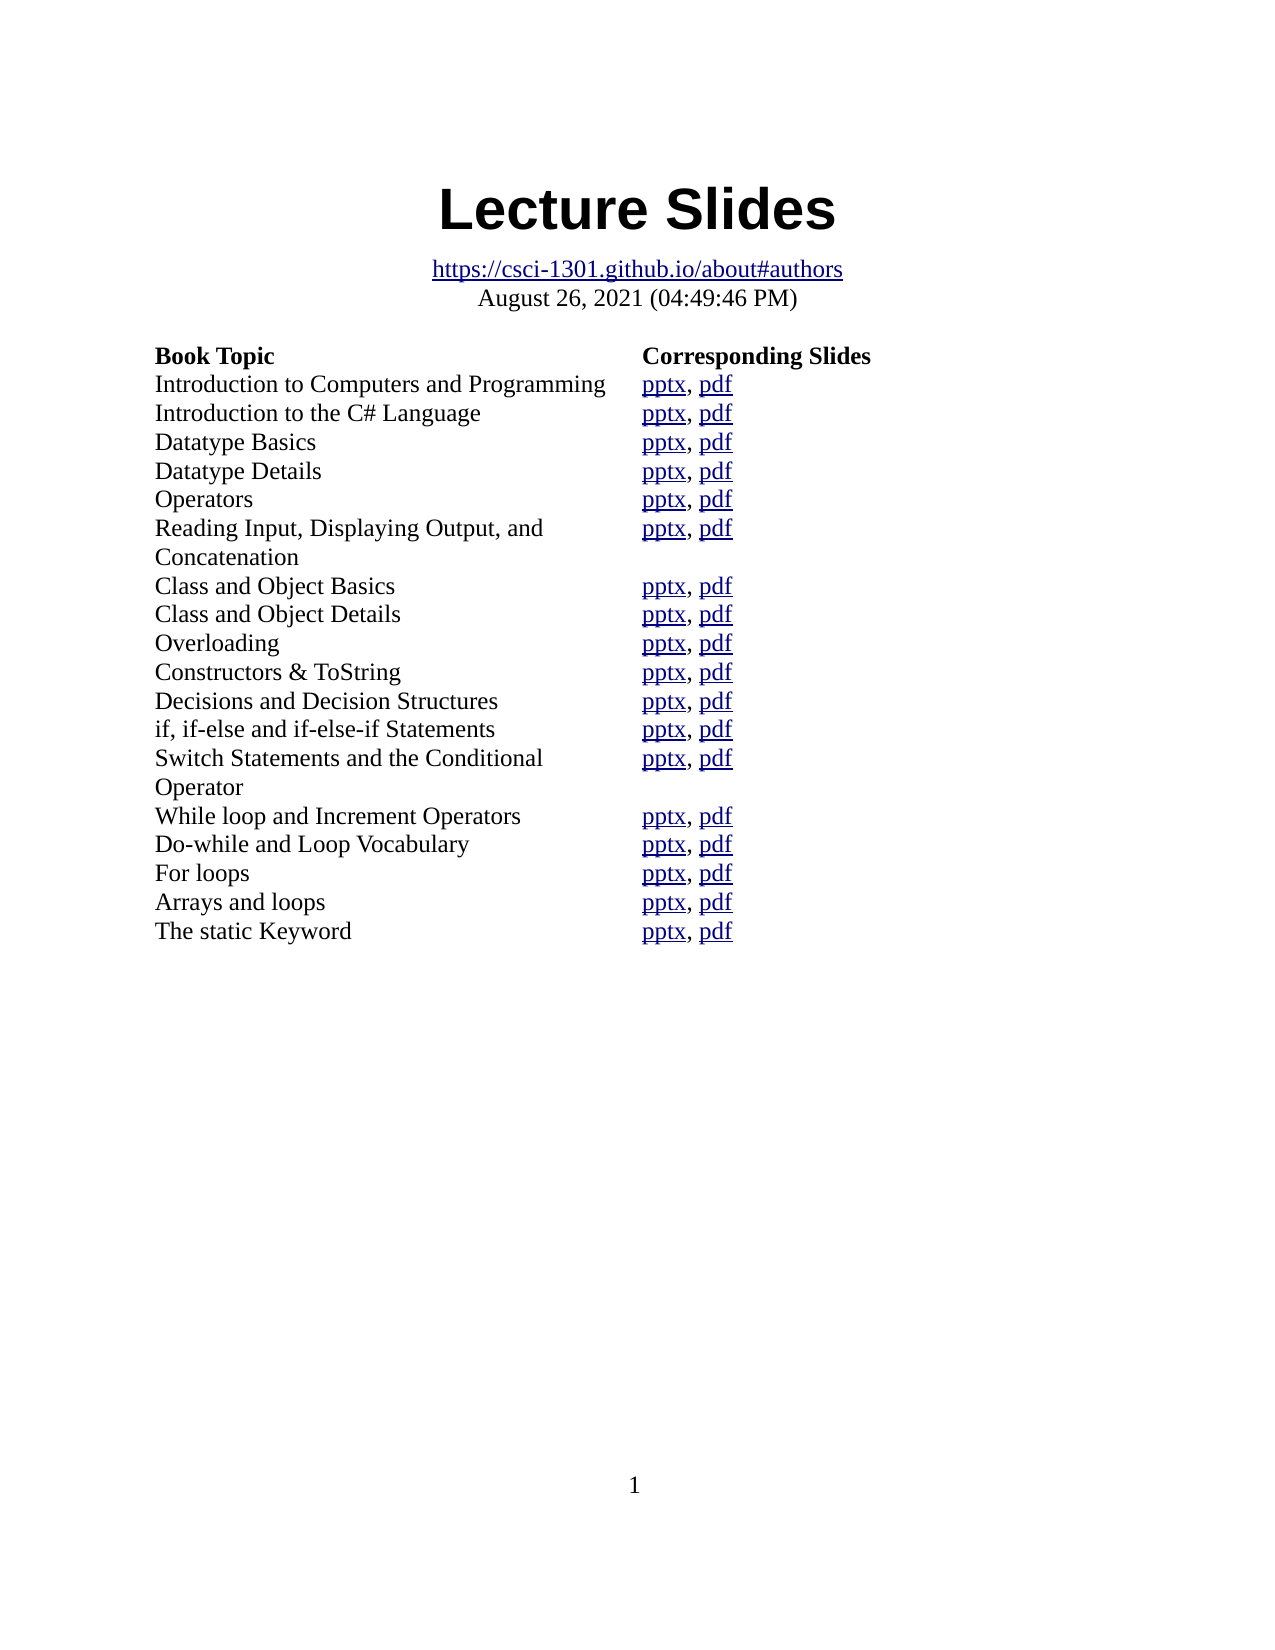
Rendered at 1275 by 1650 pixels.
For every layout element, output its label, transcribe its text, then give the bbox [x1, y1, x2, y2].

table_cell Operators [150, 485, 637, 513]
table_cell pptx, pdf [638, 858, 1125, 887]
table_cell pptx, pdf [638, 513, 1125, 571]
table_cell pptx, pdf [638, 571, 1125, 599]
table_cell Arrays and loops [150, 887, 637, 916]
table_cell pptx, pdf [638, 743, 1125, 801]
table_cell Do-while and Loop Vocabulary [150, 830, 637, 858]
table_cell if, if-else and if-else-if Statements [150, 715, 637, 743]
table_cell The static Keyword [150, 916, 637, 944]
table_cell pptx, pdf [638, 715, 1125, 743]
table_cell pptx, pdf [638, 887, 1125, 916]
title Lecture Slides [150, 175, 1125, 242]
table_cell Datatype Details [150, 456, 637, 484]
table_header Corresponding Slides [638, 341, 1125, 369]
table_cell pptx, pdf [638, 427, 1125, 456]
text August 26, 2021 (04:49:46 PM) [150, 283, 1125, 312]
table_cell pptx, pdf [638, 686, 1125, 714]
table_cell pptx, pdf [638, 485, 1125, 513]
table_cell Overloading [150, 628, 637, 657]
table_cell Class and Object Basics [150, 571, 637, 599]
table_cell Decisions and Decision Structures [150, 686, 637, 714]
table_header Book Topic [150, 341, 637, 369]
table_cell For loops [150, 858, 637, 887]
table_cell Datatype Basics [150, 427, 637, 456]
table_cell Reading Input, Displaying Output, and Concatenation [150, 513, 637, 571]
table_cell Introduction to the C# Language [150, 398, 637, 427]
table_cell pptx, pdf [638, 398, 1125, 427]
table_cell While loop and Increment Operators [150, 801, 637, 829]
table_cell Switch Statements and the Conditional Operator [150, 743, 637, 801]
table_cell pptx, pdf [638, 600, 1125, 628]
table_cell Constructors & ToString [150, 657, 637, 686]
table_cell pptx, pdf [638, 628, 1125, 657]
table_cell Class and Object Details [150, 600, 637, 628]
table_cell pptx, pdf [638, 916, 1125, 944]
table_cell Introduction to Computers and Programming [150, 370, 637, 398]
table_cell pptx, pdf [638, 657, 1125, 686]
text https://csci-1301.github.io/about#authors [150, 254, 1125, 283]
table_cell pptx, pdf [638, 801, 1125, 829]
table_cell pptx, pdf [638, 456, 1125, 484]
table_cell pptx, pdf [638, 830, 1125, 858]
table_cell pptx, pdf [638, 370, 1125, 398]
